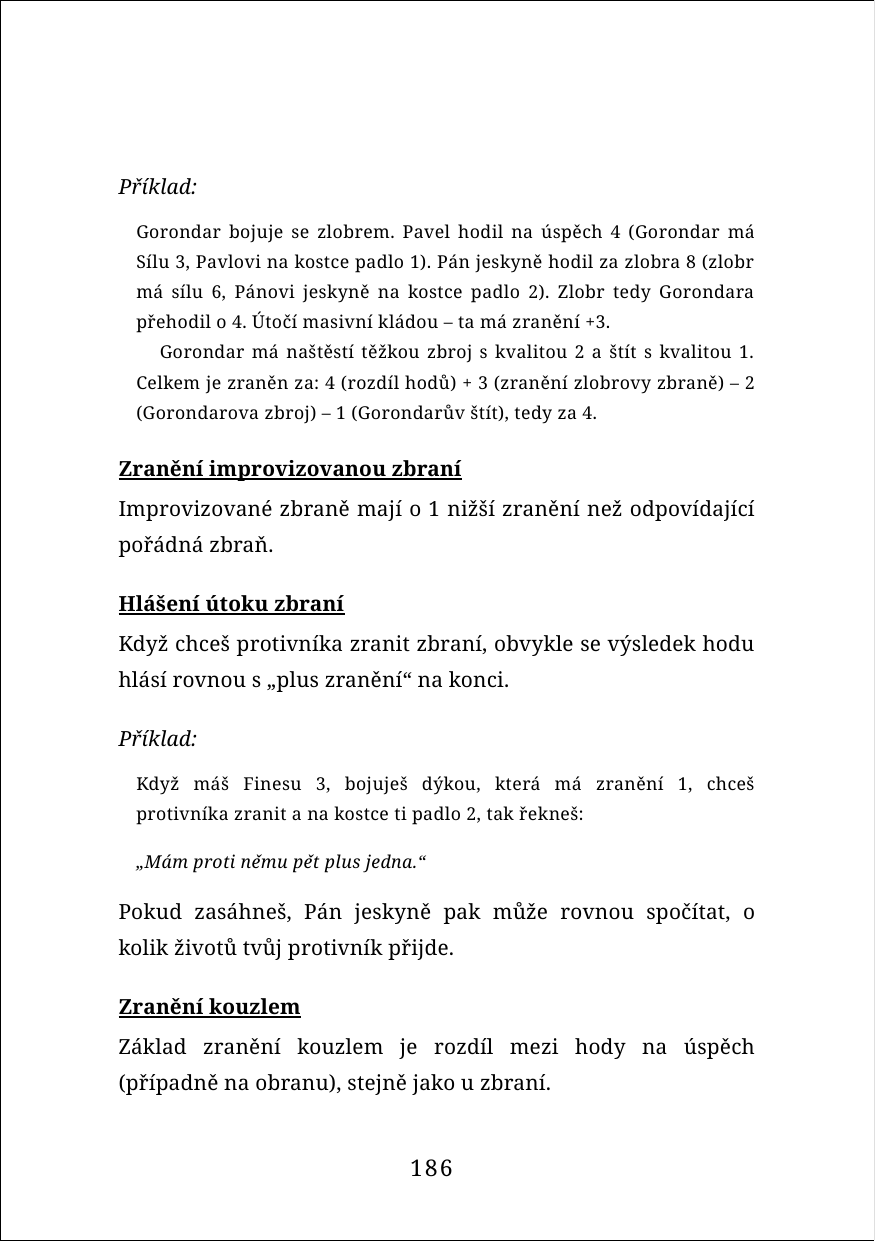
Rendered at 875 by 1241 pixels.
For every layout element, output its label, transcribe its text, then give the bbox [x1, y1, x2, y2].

text Gorondar bojuje se zlobrem. Pavel hodil na úspěch 4 (Gorondar má Sílu 3, Pavlovi na kostce padlo 1). Pán jeskyně hodil za zlobra 8 (zlobr má sílu 6, Pánovi jeskyně na kostce padlo 2). Zlobr tedy Gorondara přehodil o 4. Útočí masivní kládou – ta má zranění +3. Gorondar má naštěstí těžkou zbroj s kvalitou 2 a štít s kvalitou 1. Celkem je zraněn za: 4 (rozdíl hodů) + 3 (zranění zlobrovy zbraně) – 2 (Gorondarova zbroj) – 1 (Gorondarův štít), tedy za 4. [136, 219, 756, 424]
text „Mám proti němu pět plus jedna.“ [136, 849, 756, 873]
subtitle Zranění improvizovanou zbraní [118, 454, 756, 483]
text Příklad: [118, 172, 756, 200]
text Když máš Finesu 3, bojuješ dýkou, která má zranění 1, chceš protivníka zranit a na kostce ti padlo 2, tak řekneš: [136, 771, 756, 826]
subtitle Zranění kouzlem [118, 992, 756, 1020]
text Pokud zasáhneš, Pán jeskyně pak může rovnou spočítat, o kolik životů tvůj protivník přijde. [118, 897, 756, 961]
subtitle Hlášení útoku zbraní [118, 589, 756, 617]
text Základ zranění kouzlem je rozdíl mezi hody na úspěch (případně na obranu), stejně jako u zbraní. [118, 1032, 756, 1096]
text Příklad: [118, 724, 756, 752]
text Když chceš protivníka zranit zbraní, obvykle se výsledek hodu hlásí rovnou s „plus zranění“ na konci. [118, 629, 756, 693]
text Improvizované zbraně mají o 1 nižší zranění než odpovídající pořádná zbraň. [118, 494, 756, 558]
